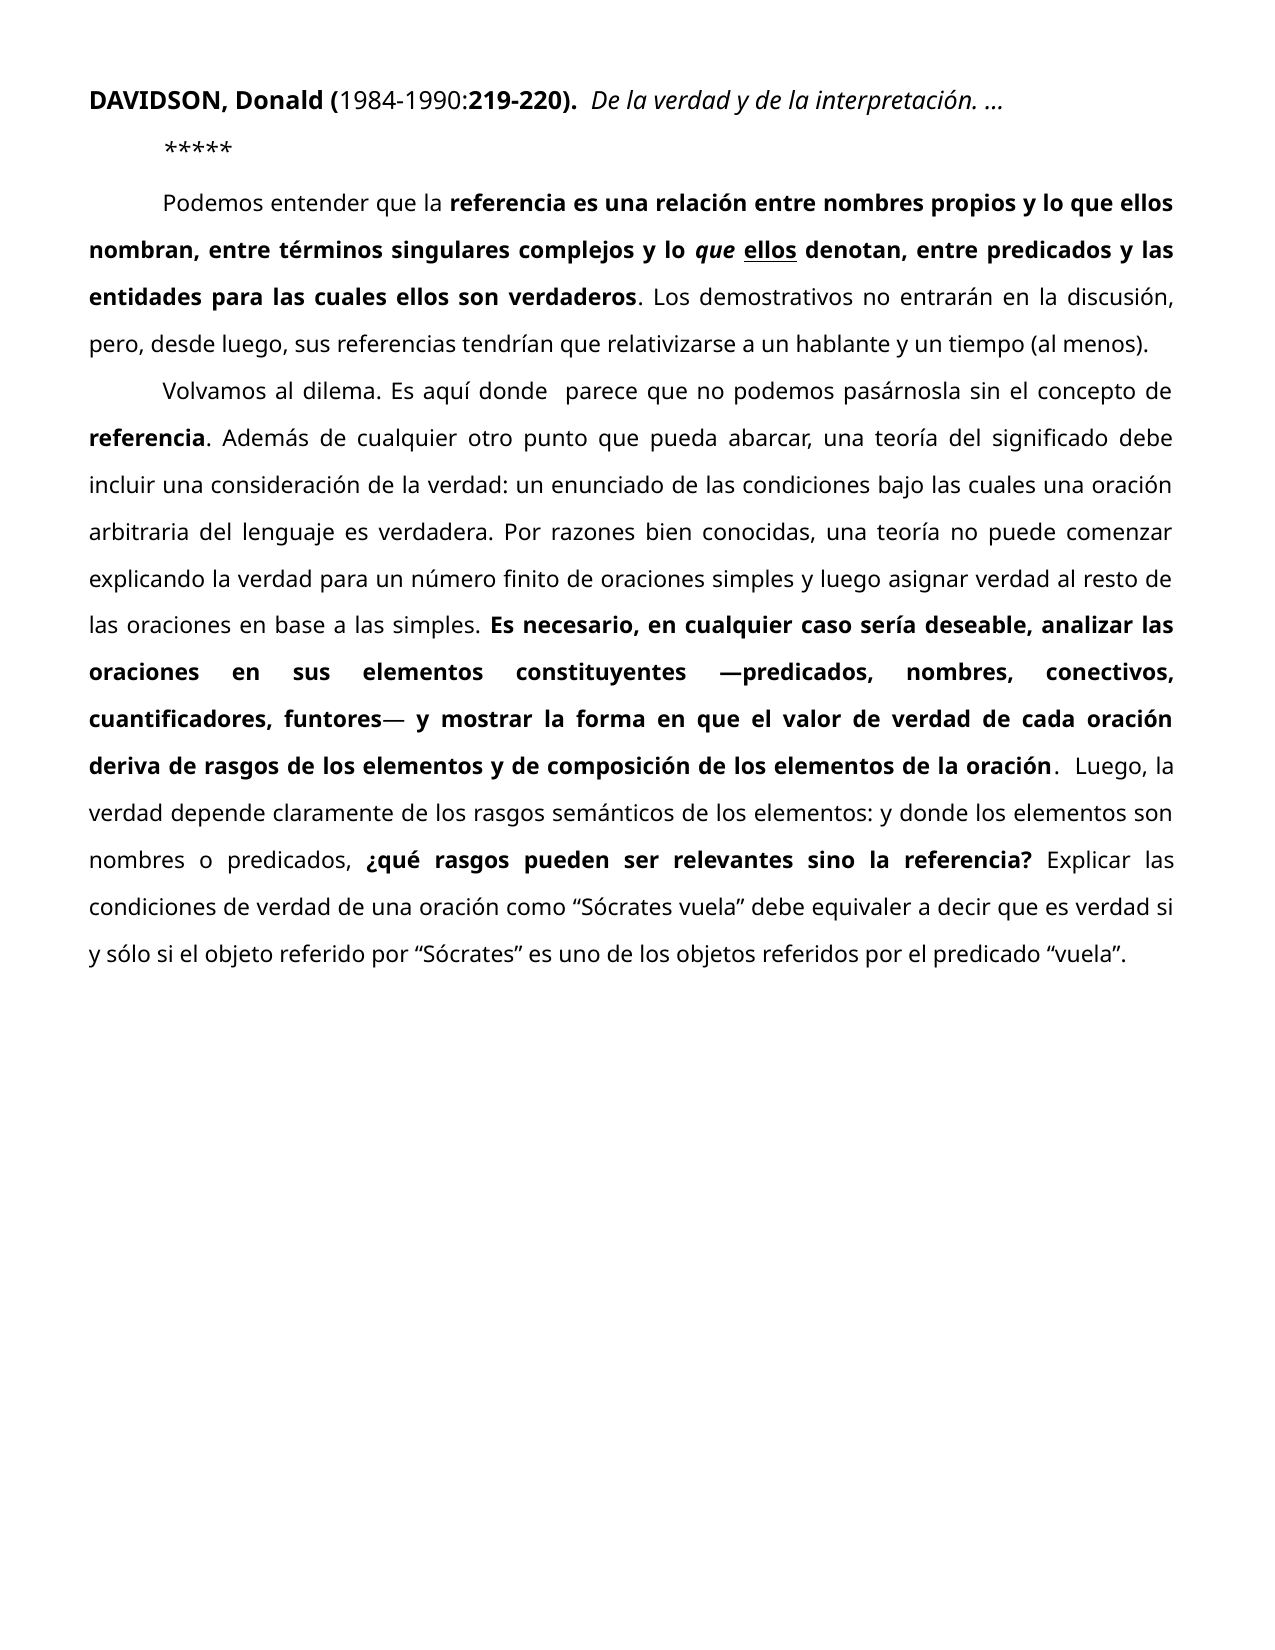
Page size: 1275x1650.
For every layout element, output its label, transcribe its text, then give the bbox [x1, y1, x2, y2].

text Podemos entender que la referencia es una relación entre nombres propios y lo que ellos nombran, entre términos singulares complejos y lo que ellos denotan, entre predicados y las entidades para las cuales ellos son verdaderos. Los demostrativos no entrarán en la discusión, pero, desde luego, sus referencias tendrían que relativizarse a un hablante y un tiempo (al menos). [88, 185, 1174, 359]
text DAVIDSON, Donald (1984-1990:219-220). De la verdad y de la interpretación. … ***** [88, 83, 1174, 168]
text Volvamos al dilema. Es aquí donde parece que no podemos pasárnosla sin el concepto de referencia. Además de cualquier otro punto que pueda abarcar, una teoría del significado debe incluir una consideración de la verdad: un enunciado de las condiciones bajo las cuales una oración arbitraria del lenguaje es verdadera. Por razones bien conocidas, una teoría no puede comenzar explicando la verdad para un número finito de oraciones simples y luego asignar verdad al resto de las oraciones en base a las simples. Es necesario, en cualquier caso sería deseable, analizar las oraciones en sus elementos constituyentes ―predicados, nombres, conectivos, cuantificadores, funtores― y mostrar la forma en que el valor de verdad de cada oración deriva de rasgos de los elementos y de composición de los elementos de la oración. Luego, la verdad depende claramente de los rasgos semánticos de los elementos: y donde los elementos son nombres o predicados, ¿qué rasgos pueden ser relevantes sino la referencia? Explicar las condiciones de verdad de una oración como “Sócrates vuela” debe equivaler a decir que es verdad si y sólo si el objeto referido por “Sócrates” es uno de los objetos referidos por el predicado “vuela”. [88, 375, 1174, 969]
